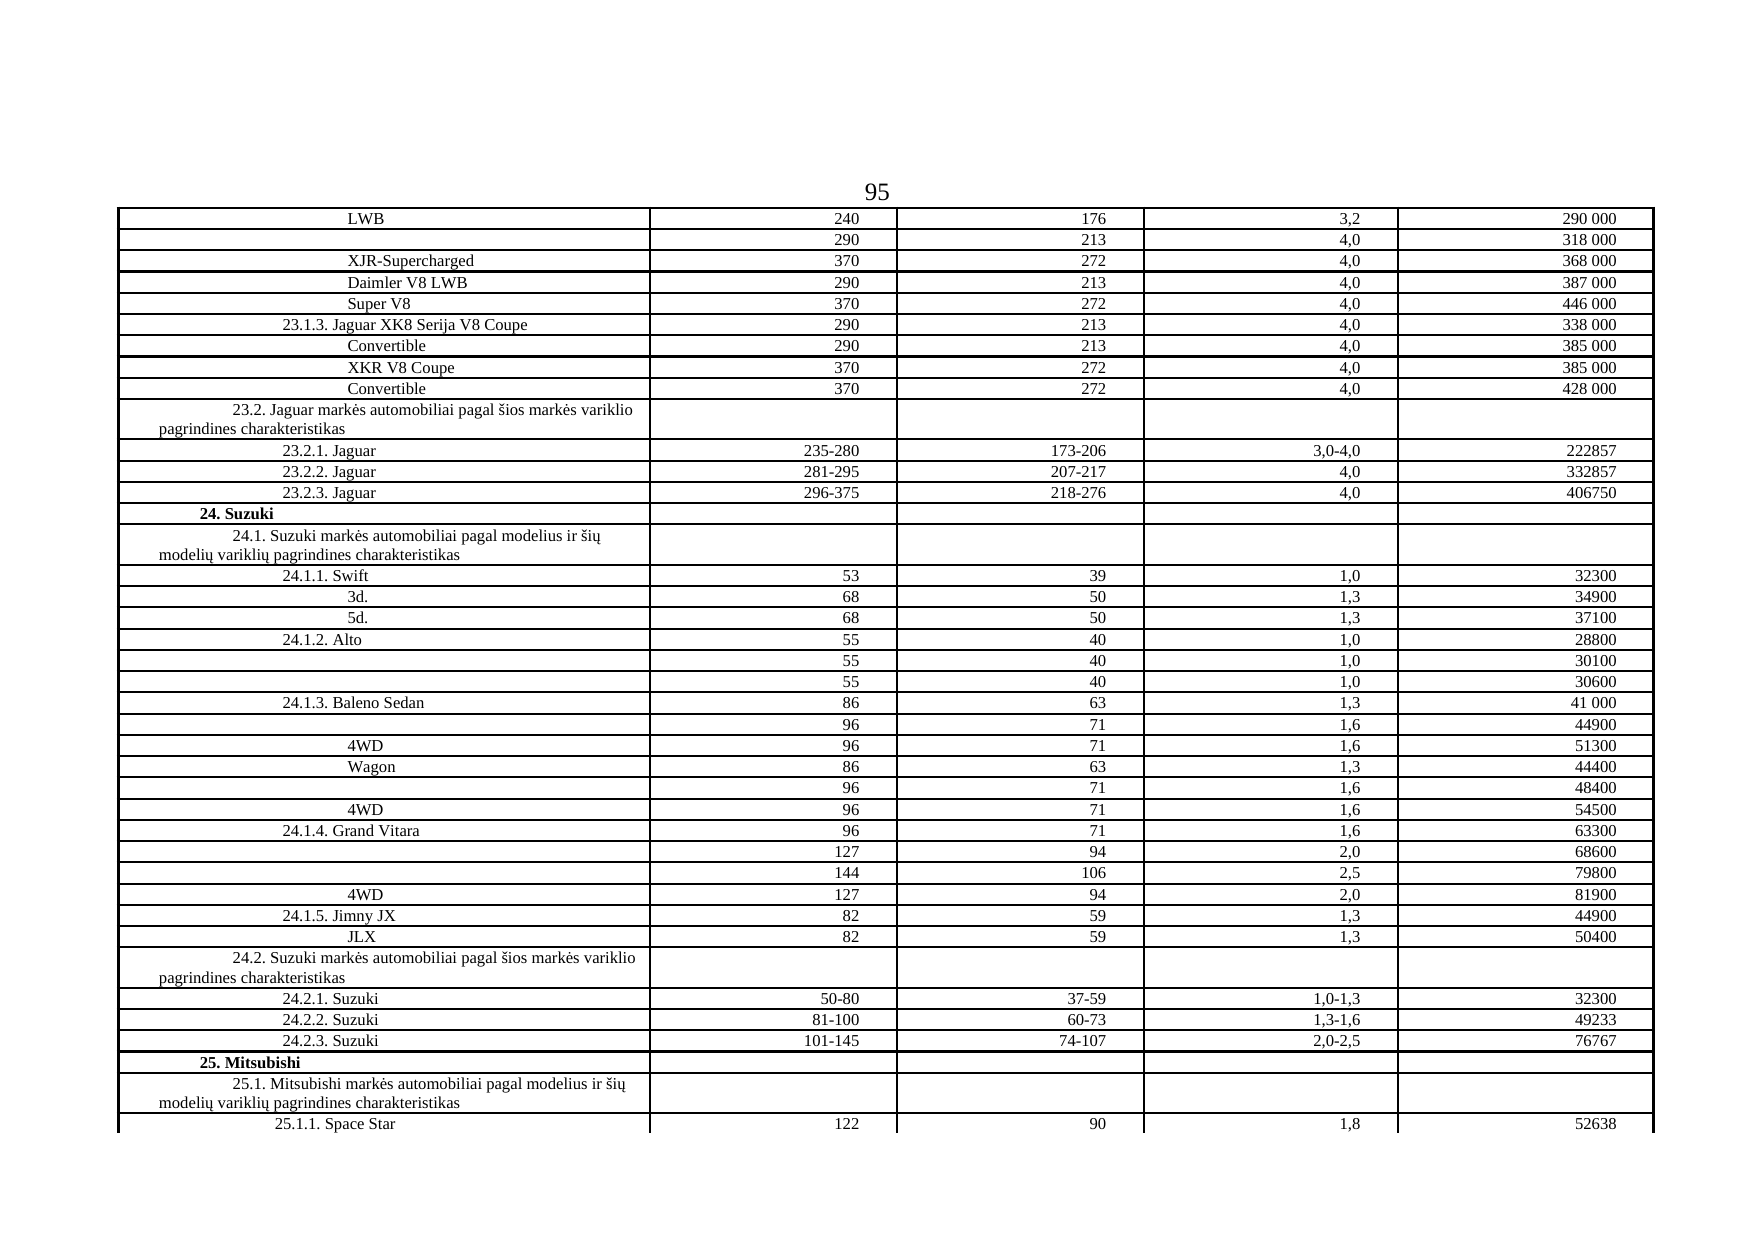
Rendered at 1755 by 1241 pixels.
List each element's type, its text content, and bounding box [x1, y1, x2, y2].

table_cell [1399, 1053, 1652, 1072]
table_cell 106 [898, 863, 1143, 882]
table_cell 23.2. Jaguar markės automobiliai pagal šios markės variklio pagrindines charakteristikas [120, 400, 649, 438]
table_cell 4,0 [1145, 358, 1397, 377]
table_cell 272 [898, 379, 1143, 398]
table_cell [898, 1074, 1143, 1112]
table_cell 296-375 [651, 483, 896, 502]
table_cell 39 [898, 566, 1143, 585]
table_cell 23.2.2. Jaguar [120, 462, 649, 481]
table_cell LWB [120, 209, 649, 228]
table_cell 68600 [1399, 842, 1652, 861]
table_cell 24.2.2. Suzuki [120, 1010, 649, 1029]
table_cell 63300 [1399, 821, 1652, 840]
table_cell 30100 [1399, 651, 1652, 670]
table_cell 3,2 [1145, 209, 1397, 228]
table_cell 25.1. Mitsubishi markės automobiliai pagal modelius ir šių modelių variklių pagrindines charakteristikas [120, 1074, 649, 1112]
table_cell 4WD [120, 800, 649, 819]
table_cell 94 [898, 842, 1143, 861]
table_cell 24. Suzuki [120, 504, 649, 523]
table_cell 96 [651, 800, 896, 819]
table_cell 24.1.4. Grand Vitara [120, 821, 649, 840]
table_cell 82 [651, 906, 896, 925]
table_cell [120, 672, 649, 691]
table_cell 4,0 [1145, 251, 1397, 270]
table_cell 24.2.1. Suzuki [120, 989, 649, 1008]
table_cell 1,6 [1145, 736, 1397, 755]
table_cell 235-280 [651, 440, 896, 459]
table_cell [651, 400, 896, 438]
table_cell 406750 [1399, 483, 1652, 502]
table_cell 281-295 [651, 462, 896, 481]
table_cell 4,0 [1145, 379, 1397, 398]
table_cell 4,0 [1145, 230, 1397, 249]
table_cell 23.1.3. Jaguar XK8 Serija V8 Coupe [120, 315, 649, 334]
table_cell 101-145 [651, 1031, 896, 1050]
table_cell XJR-Supercharged [120, 251, 649, 270]
table_cell 94 [898, 885, 1143, 904]
table_cell 86 [651, 693, 896, 712]
table_cell 368 000 [1399, 251, 1652, 270]
table_cell Wagon [120, 757, 649, 776]
table_cell 1,3 [1145, 757, 1397, 776]
table_cell 24.1.3. Baleno Sedan [120, 693, 649, 712]
table_cell 63 [898, 693, 1143, 712]
table_cell 60-73 [898, 1010, 1143, 1029]
table_cell 90 [898, 1114, 1143, 1133]
table_cell 71 [898, 778, 1143, 797]
table_cell [1145, 525, 1397, 564]
table_cell 428 000 [1399, 379, 1652, 398]
table_cell 55 [651, 672, 896, 691]
table_cell 44400 [1399, 757, 1652, 776]
table_cell 96 [651, 821, 896, 840]
table_cell 1,3 [1145, 927, 1397, 946]
table_cell 28800 [1399, 630, 1652, 649]
table_cell 338 000 [1399, 315, 1652, 334]
table_cell [120, 778, 649, 797]
table_cell 213 [898, 273, 1143, 292]
table_cell [1145, 1053, 1397, 1072]
table_cell [898, 1053, 1143, 1072]
table_cell [1399, 948, 1652, 987]
table_cell 290 [651, 315, 896, 334]
table_cell 4,0 [1145, 462, 1397, 481]
table_cell Super V8 [120, 294, 649, 313]
table_cell 55 [651, 651, 896, 670]
table_cell 71 [898, 821, 1143, 840]
table_cell 52638 [1399, 1114, 1652, 1133]
table_cell XKR V8 Coupe [120, 358, 649, 377]
table_cell [651, 525, 896, 564]
table_cell [651, 1053, 896, 1072]
table_cell [120, 842, 649, 861]
table_cell 50 [898, 587, 1143, 606]
table_cell 96 [651, 715, 896, 734]
table_cell 44900 [1399, 906, 1652, 925]
table_cell 3d. [120, 587, 649, 606]
table_cell 1,6 [1145, 715, 1397, 734]
table_cell 68 [651, 587, 896, 606]
table_cell 290 [651, 230, 896, 249]
table_cell 59 [898, 906, 1143, 925]
table_cell 2,0 [1145, 842, 1397, 861]
table_cell Convertible [120, 379, 649, 398]
table_cell 71 [898, 736, 1143, 755]
table_cell 144 [651, 863, 896, 882]
table_cell Daimler V8 LWB [120, 273, 649, 292]
table_cell [120, 651, 649, 670]
table_cell 81900 [1399, 885, 1652, 904]
table_cell 41 000 [1399, 693, 1652, 712]
table_cell 4,0 [1145, 483, 1397, 502]
table_cell 290 [651, 336, 896, 355]
table_cell [120, 230, 649, 249]
table_cell 74-107 [898, 1031, 1143, 1050]
table_cell 24.1.2. Alto [120, 630, 649, 649]
table_cell 173-206 [898, 440, 1143, 459]
table_cell 370 [651, 358, 896, 377]
table_cell 213 [898, 230, 1143, 249]
table_cell 25.1.1. Space Star [120, 1114, 649, 1133]
table_cell [1145, 400, 1397, 438]
table_cell 24.1.1. Swift [120, 566, 649, 585]
table_cell 25. Mitsubishi [120, 1053, 649, 1072]
table_cell 55 [651, 630, 896, 649]
table_cell 3,0-4,0 [1145, 440, 1397, 459]
table_cell [1399, 1074, 1652, 1112]
table_cell [1399, 504, 1652, 523]
table_cell 1,3 [1145, 906, 1397, 925]
table_cell 127 [651, 842, 896, 861]
table_cell 318 000 [1399, 230, 1652, 249]
table_cell 96 [651, 736, 896, 755]
table_cell 63 [898, 757, 1143, 776]
table_cell 2,0 [1145, 885, 1397, 904]
table_cell 40 [898, 651, 1143, 670]
table_cell [898, 948, 1143, 987]
table_cell 4,0 [1145, 336, 1397, 355]
table_cell 1,0-1,3 [1145, 989, 1397, 1008]
table_cell 1,8 [1145, 1114, 1397, 1133]
table_cell 82 [651, 927, 896, 946]
table_cell 127 [651, 885, 896, 904]
table_cell 1,6 [1145, 821, 1397, 840]
table_cell 96 [651, 778, 896, 797]
table_cell 1,3 [1145, 693, 1397, 712]
table_cell 122 [651, 1114, 896, 1133]
table_cell 86 [651, 757, 896, 776]
table_cell 1,0 [1145, 672, 1397, 691]
table_cell 2,5 [1145, 863, 1397, 882]
table_cell [651, 504, 896, 523]
table_cell 446 000 [1399, 294, 1652, 313]
table_cell 40 [898, 630, 1143, 649]
table_cell 213 [898, 336, 1143, 355]
table_cell 44900 [1399, 715, 1652, 734]
table_cell 32300 [1399, 989, 1652, 1008]
table_cell 272 [898, 358, 1143, 377]
table_cell [1399, 525, 1652, 564]
table_cell 370 [651, 379, 896, 398]
table_cell 40 [898, 672, 1143, 691]
table_cell 50 [898, 608, 1143, 627]
table_cell 59 [898, 927, 1143, 946]
table_cell 290 000 [1399, 209, 1652, 228]
table_cell [1145, 948, 1397, 987]
table_cell 332857 [1399, 462, 1652, 481]
table_cell 290 [651, 273, 896, 292]
table_cell 30600 [1399, 672, 1652, 691]
table_cell Convertible [120, 336, 649, 355]
table_cell [120, 715, 649, 734]
table_cell 23.2.1. Jaguar [120, 440, 649, 459]
table_cell [120, 863, 649, 882]
table_cell 24.1. Suzuki markės automobiliai pagal modelius ir šių modelių variklių pagrindines charakteristikas [120, 525, 649, 564]
table_cell 240 [651, 209, 896, 228]
table_cell [1399, 400, 1652, 438]
table_cell 37100 [1399, 608, 1652, 627]
table_cell 5d. [120, 608, 649, 627]
table_cell [898, 504, 1143, 523]
table_cell 81-100 [651, 1010, 896, 1029]
table_cell 32300 [1399, 566, 1652, 585]
table_cell 4WD [120, 736, 649, 755]
table_cell 79800 [1399, 863, 1652, 882]
table_cell 37-59 [898, 989, 1143, 1008]
table_cell 218-276 [898, 483, 1143, 502]
table_cell 385 000 [1399, 358, 1652, 377]
table_cell 54500 [1399, 800, 1652, 819]
table_cell 4,0 [1145, 294, 1397, 313]
table_cell 4,0 [1145, 315, 1397, 334]
table_cell JLX [120, 927, 649, 946]
table_cell 176 [898, 209, 1143, 228]
table_cell 50-80 [651, 989, 896, 1008]
table_cell 1,3-1,6 [1145, 1010, 1397, 1029]
table_cell 1,0 [1145, 630, 1397, 649]
table_cell [1145, 1074, 1397, 1112]
table_cell [898, 525, 1143, 564]
table_cell 2,0-2,5 [1145, 1031, 1397, 1050]
table_cell 370 [651, 251, 896, 270]
table_cell 53 [651, 566, 896, 585]
table_cell 24.1.5. Jimny JX [120, 906, 649, 925]
table_cell 1,0 [1145, 651, 1397, 670]
table_cell 222857 [1399, 440, 1652, 459]
table_cell [651, 948, 896, 987]
table_cell 71 [898, 715, 1143, 734]
table_cell 48400 [1399, 778, 1652, 797]
table_cell 76767 [1399, 1031, 1652, 1050]
table_cell 1,6 [1145, 800, 1397, 819]
table_cell 34900 [1399, 587, 1652, 606]
table_cell 387 000 [1399, 273, 1652, 292]
table_cell 4,0 [1145, 273, 1397, 292]
table_cell 23.2.3. Jaguar [120, 483, 649, 502]
table_cell 68 [651, 608, 896, 627]
table_cell 49233 [1399, 1010, 1652, 1029]
table_cell 1,0 [1145, 566, 1397, 585]
table_cell 1,6 [1145, 778, 1397, 797]
table_cell [898, 400, 1143, 438]
table_cell 4WD [120, 885, 649, 904]
table_cell 24.2. Suzuki markės automobiliai pagal šios markės variklio pagrindines charakteristikas [120, 948, 649, 987]
table_cell [651, 1074, 896, 1112]
table_cell 1,3 [1145, 587, 1397, 606]
table_cell 385 000 [1399, 336, 1652, 355]
table_cell [1145, 504, 1397, 523]
table_cell 71 [898, 800, 1143, 819]
table_cell 51300 [1399, 736, 1652, 755]
table_cell 1,3 [1145, 608, 1397, 627]
table_cell 370 [651, 294, 896, 313]
table_cell 50400 [1399, 927, 1652, 946]
table_cell 272 [898, 251, 1143, 270]
table_cell 24.2.3. Suzuki [120, 1031, 649, 1050]
table_cell 272 [898, 294, 1143, 313]
table_cell 207-217 [898, 462, 1143, 481]
table_cell 213 [898, 315, 1143, 334]
